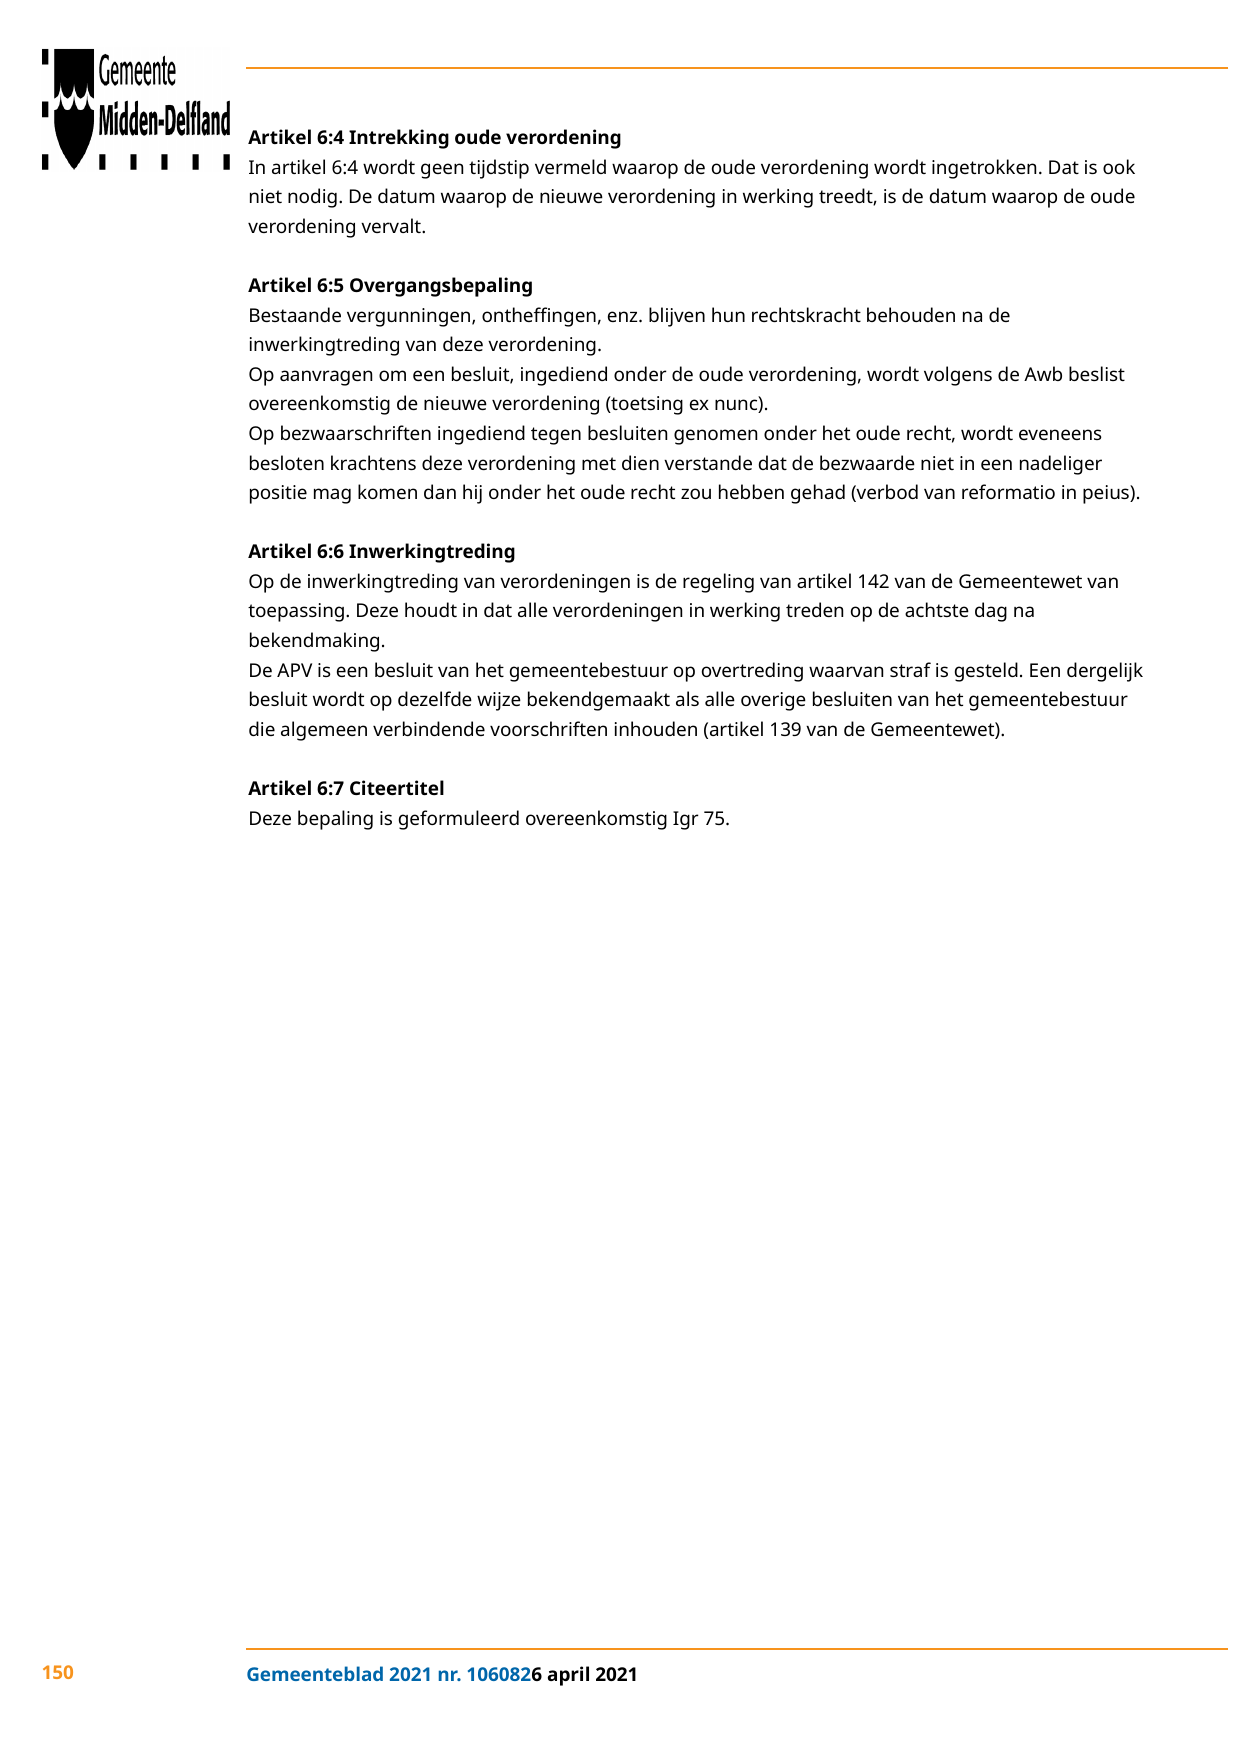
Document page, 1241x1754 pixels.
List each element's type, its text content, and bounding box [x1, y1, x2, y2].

text Artikel 6:7 Citeertitel [248, 775, 1152, 801]
text Op de inwerkingtreding van verordeningen is de regeling van artikel 142 van de Gemeentewet van toepassing. Deze houdt in dat alle verordeningen in werking treden op de achtste dag na bekendmaking. [248, 568, 1152, 653]
text Artikel 6:6 Inwerkingtreding [248, 538, 1152, 564]
text In artikel 6:4 wordt geen tijdstip vermeld waarop de oude verordening wordt ingetrokken. Dat is ook niet nodig. De datum waarop de nieuwe verordening in werking treedt, is de datum waarop de oude verordening vervalt. [248, 154, 1152, 239]
picture [41, 47, 231, 172]
text Deze bepaling is geformuleerd overeenkomstig Igr 75. [248, 805, 1152, 831]
text Artikel 6:4 Intrekking oude verordening [248, 124, 1152, 150]
text Op aanvragen om een besluit, ingediend onder de oude verordening, wordt volgens de Awb beslist overeenkomstig de nieuwe verordening (toetsing ex nunc). [248, 361, 1152, 416]
text De APV is een besluit van het gemeentebestuur op overtreding waarvan straf is gesteld. Een dergelijk besluit wordt op dezelfde wijze bekendgemaakt als alle overige besluiten van het gemeentebestuur die algemeen verbindende voorschriften inhouden (artikel 139 van de Gemeentewet). [248, 657, 1152, 742]
text Bestaande vergunningen, ontheffingen, enz. blijven hun rechtskracht behouden na de inwerkingtreding van deze verordening. [248, 302, 1152, 357]
text Artikel 6:5 Overgangsbepaling [248, 272, 1152, 298]
text Op bezwaarschriften ingediend tegen besluiten genomen onder het oude recht, wordt eveneens besloten krachtens deze verordening met dien verstande dat de bezwaarde niet in een nadeliger positie mag komen dan hij onder het oude recht zou hebben gehad (verbod van reformatio in peius). [248, 420, 1152, 505]
